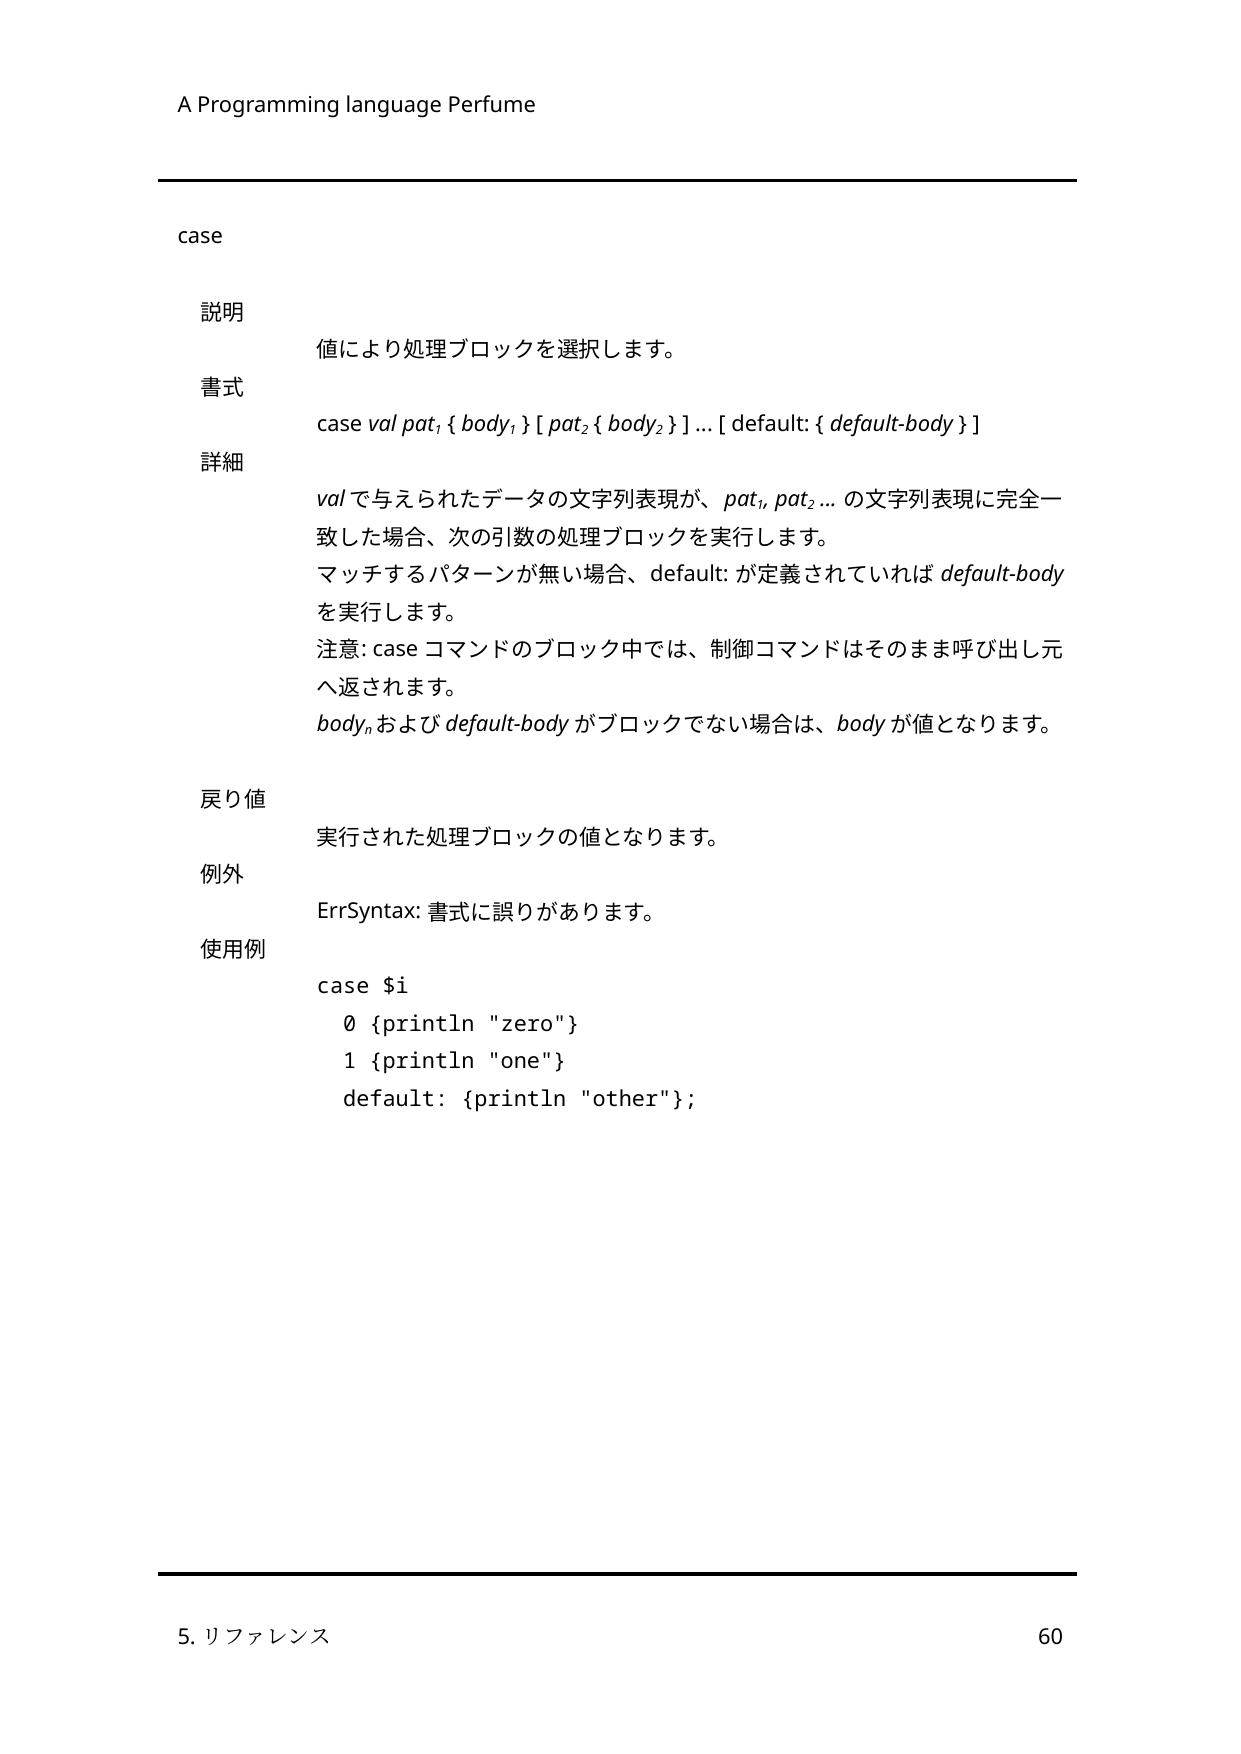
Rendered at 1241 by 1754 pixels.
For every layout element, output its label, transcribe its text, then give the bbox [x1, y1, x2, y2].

table_header 説明 [200, 292, 317, 367]
table_cell case $i 0 {println "zero"} 1 {println "one"} default: {println "other"}; [317, 929, 1063, 1117]
table_cell 書式 [200, 367, 317, 442]
table_cell 戻り値 [200, 754, 317, 854]
subtitle case [177, 217, 1063, 254]
table_cell ErrSyntax: 書式に誤りがあります。 [317, 854, 1063, 929]
table_cell 詳細 [200, 442, 317, 754]
table_header 値により処理ブロックを選択します。 [317, 292, 1063, 367]
table_cell case val pat1 { body1 } [ pat2 { body2 } ] ... [ default: { default-body } ] [317, 367, 1063, 442]
table_cell valで与えられたデータの文字列表現が、pat1, pat2 ... の文字列表現に完全一致した場合、次の引数の処理ブロックを実行します。 マッチするパターンが無い場合、default: が定義されていれば default-bodyを実行します。 注意: caseコマンドのブロック中では、制御コマンドはそのまま呼び出し元へ返されます。 bodyn およびdefault-body がブロックでない場合は、body が値となります。 [317, 442, 1063, 754]
table_cell 使用例 [200, 929, 317, 1117]
table_cell 例外 [200, 854, 317, 929]
table_cell 実行された処理ブロックの値となります。 [317, 754, 1063, 854]
